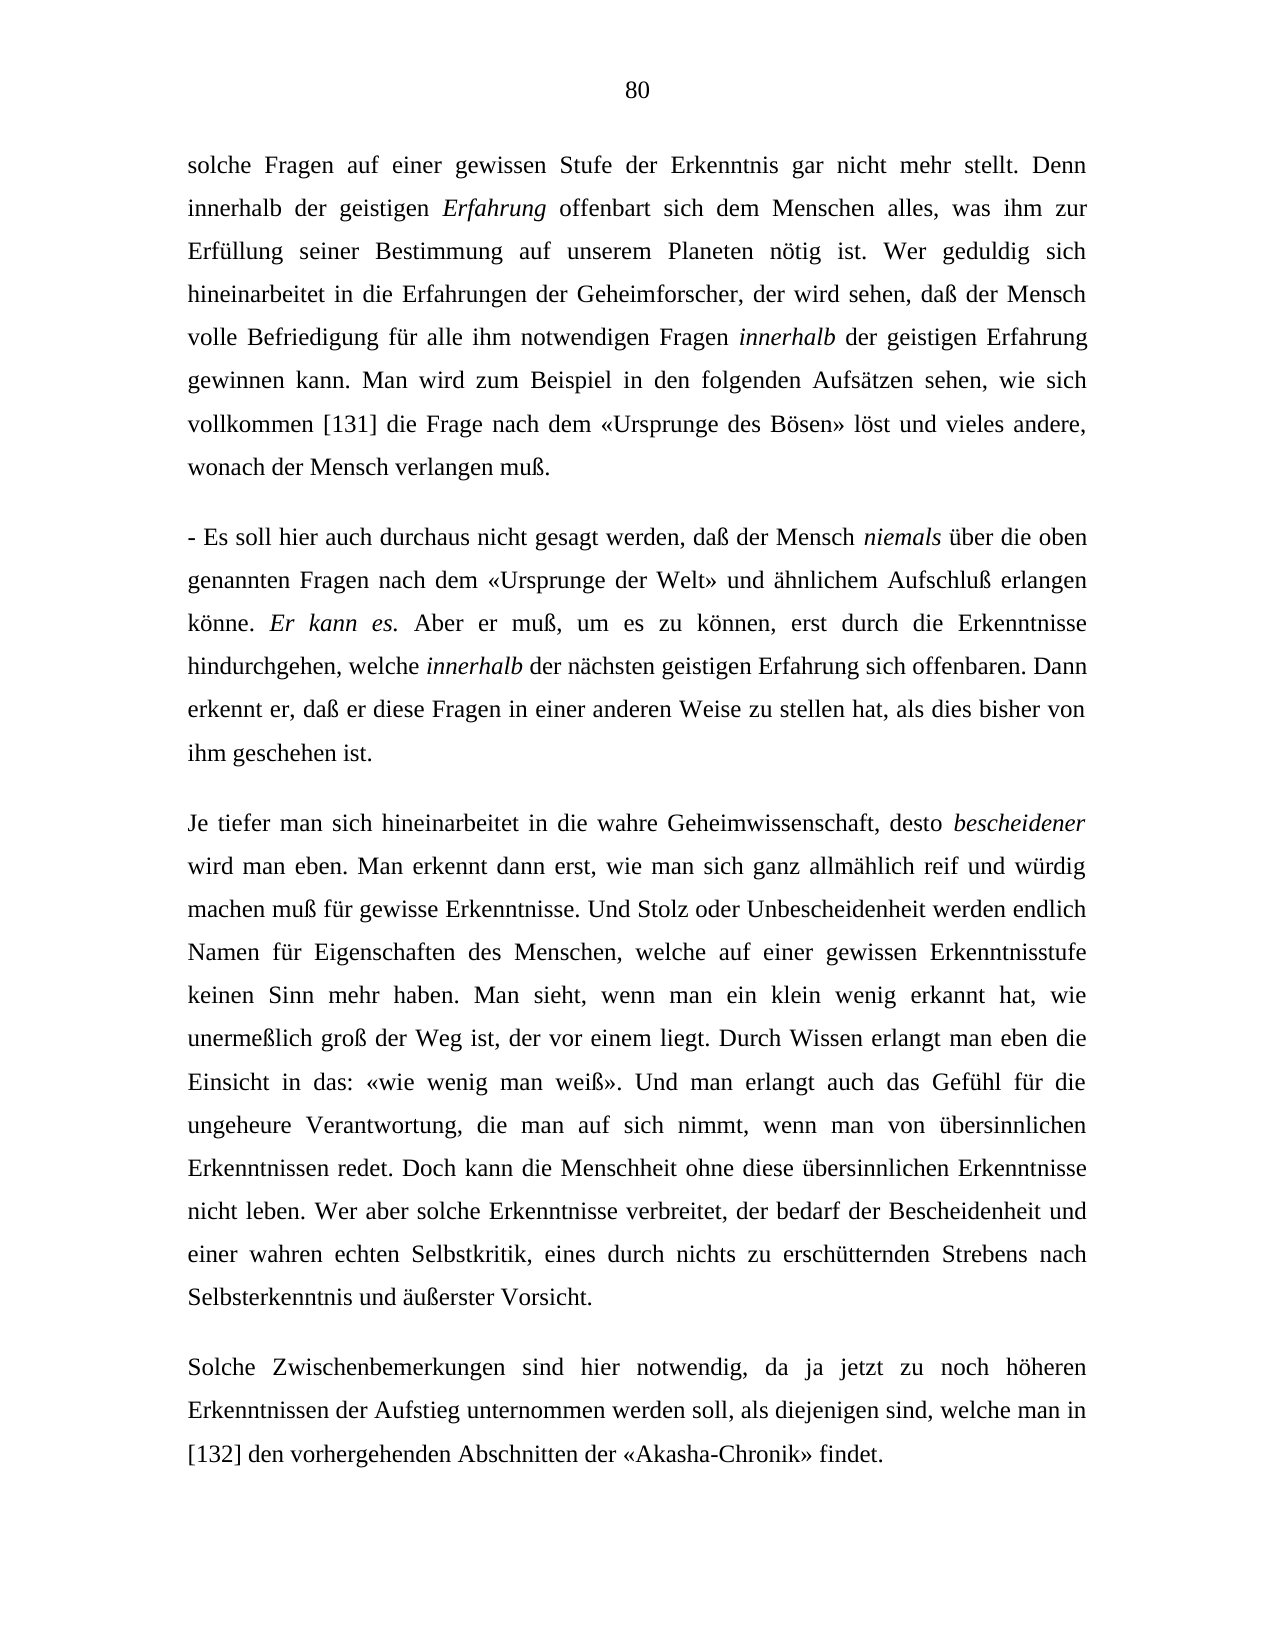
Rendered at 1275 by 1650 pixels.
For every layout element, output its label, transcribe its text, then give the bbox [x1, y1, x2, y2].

text Je tiefer man sich hineinarbeitet in die wahre Geheimwissenschaft, desto bescheidener wird man eben. Man erkennt dann erst, wie man sich ganz allmählich reif und würdig machen muß für gewisse Erkenntnisse. Und Stolz oder Unbescheidenheit werden endlich Namen für Eigenschaften des Menschen, welche auf einer gewissen Erkenntnisstufe keinen Sinn mehr haben. Man sieht, wenn man ein klein wenig erkannt hat, wie unermeßlich groß der Weg ist, der vor einem liegt. Durch Wissen erlangt man eben die Einsicht in das: «wie wenig man weiß». Und man erlangt auch das Gefühl für die ungeheure Verantwortung, die man auf sich nimmt, wenn man von übersinnlichen Erkenntnissen redet. Doch kann die Menschheit ohne diese übersinnlichen Erkenntnisse nicht leben. Wer aber solche Erkenntnisse verbreitet, der bedarf der Bescheidenheit und einer wahren echten Selbstkritik, eines durch nichts zu erschütternden Strebens nach Selbsterkenntnis und äußerster Vorsicht. [187, 808, 1087, 1311]
text - Es soll hier auch durchaus nicht gesagt werden, daß der Mensch niemals über die oben genannten Fragen nach dem «Ursprunge der Welt» und ähnlichem Aufschluß erlangen könne. Er kann es. Aber er muß, um es zu können, erst durch die Erkenntnisse hindurchgehen, welche innerhalb der nächsten geistigen Erfahrung sich offenbaren. Dann erkennt er, daß er diese Fragen in einer anderen Weise zu stellen hat, als dies bisher von ihm geschehen ist. [187, 522, 1087, 766]
text solche Fragen auf einer gewissen Stufe der Erkenntnis gar nicht mehr stellt. Denn innerhalb der geistigen Erfahrung offenbart sich dem Menschen alles, was ihm zur Erfüllung seiner Bestimmung auf unserem Planeten nötig ist. Wer geduldig sich hineinarbeitet in die Erfahrungen der Geheimforscher, der wird sehen, daß der Mensch volle Befriedigung für alle ihm notwendigen Fragen innerhalb der geistigen Erfahrung gewinnen kann. Man wird zum Beispiel in den folgenden Aufsätzen sehen, wie sich vollkommen [131] die Frage nach dem «Ursprunge des Bösen» löst und vieles andere, wonach der Mensch verlangen muß. [187, 150, 1087, 481]
text Solche Zwischenbemerkungen sind hier notwendig, da ja jetzt zu noch höheren Erkenntnissen der Aufstieg unternommen werden soll, als diejenigen sind, welche man in [132] den vorhergehenden Abschnitten der «Akasha-Chronik» findet. [187, 1352, 1087, 1467]
